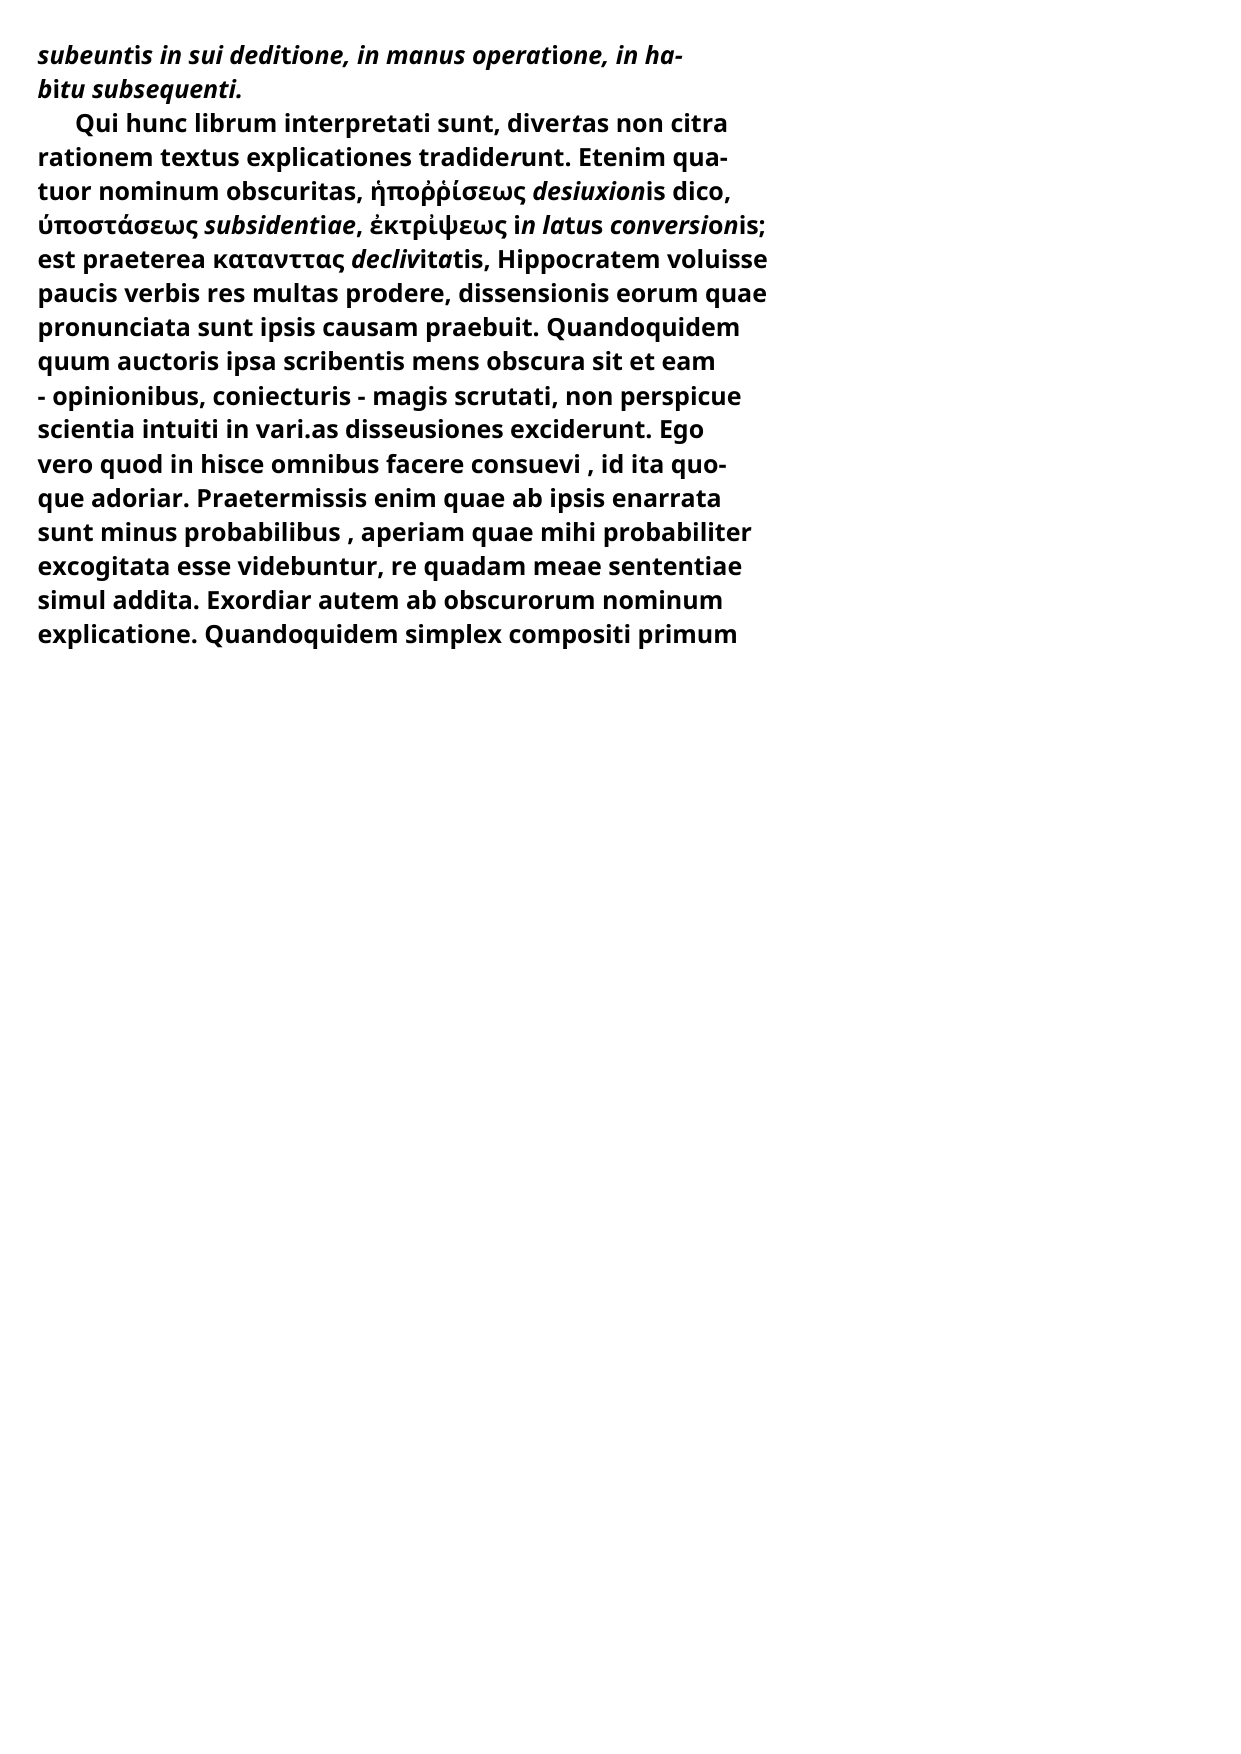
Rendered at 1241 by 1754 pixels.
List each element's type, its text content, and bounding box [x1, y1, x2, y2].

text Qui hunc librum interpretati sunt, divertas non citra rationem textus explicationes tradiderunt. Etenim qua- tuor nominum obscuritas, ἡποῤῥίσεως desiuxionis dico, ύποστάσεως subsidentiae, ἐκτρἰψεως in latus conversionis; est praeterea κατανττας declivitatis, Hippocratem voluisse paucis verbis res multas prodere, dissensionis eorum quae pronunciata sunt ipsis causam praebuit. Quandoquidem quum auctoris ipsa scribentis mens obscura sit et eam - opinionibus, coniecturis - magis scrutati, non perspicue scientia intuiti in vari.as disseusiones exciderunt. Ego vero quod in hisce omnibus facere consuevi , id ita quo- que adoriar. Praetermissis enim quae ab ipsis enarrata sunt minus probabilibus , aperiam quae mihi probabiliter excogitata esse videbuntur, re quadam meae sententiae simul addita. Exordiar autem ab obscurorum nominum explicatione. Quandoquidem simplex compositi primum [37, 106, 1203, 651]
text subeuntis in sui deditione, in manus operatione, in ha- bitu subsequenti. [37, 37, 1203, 106]
